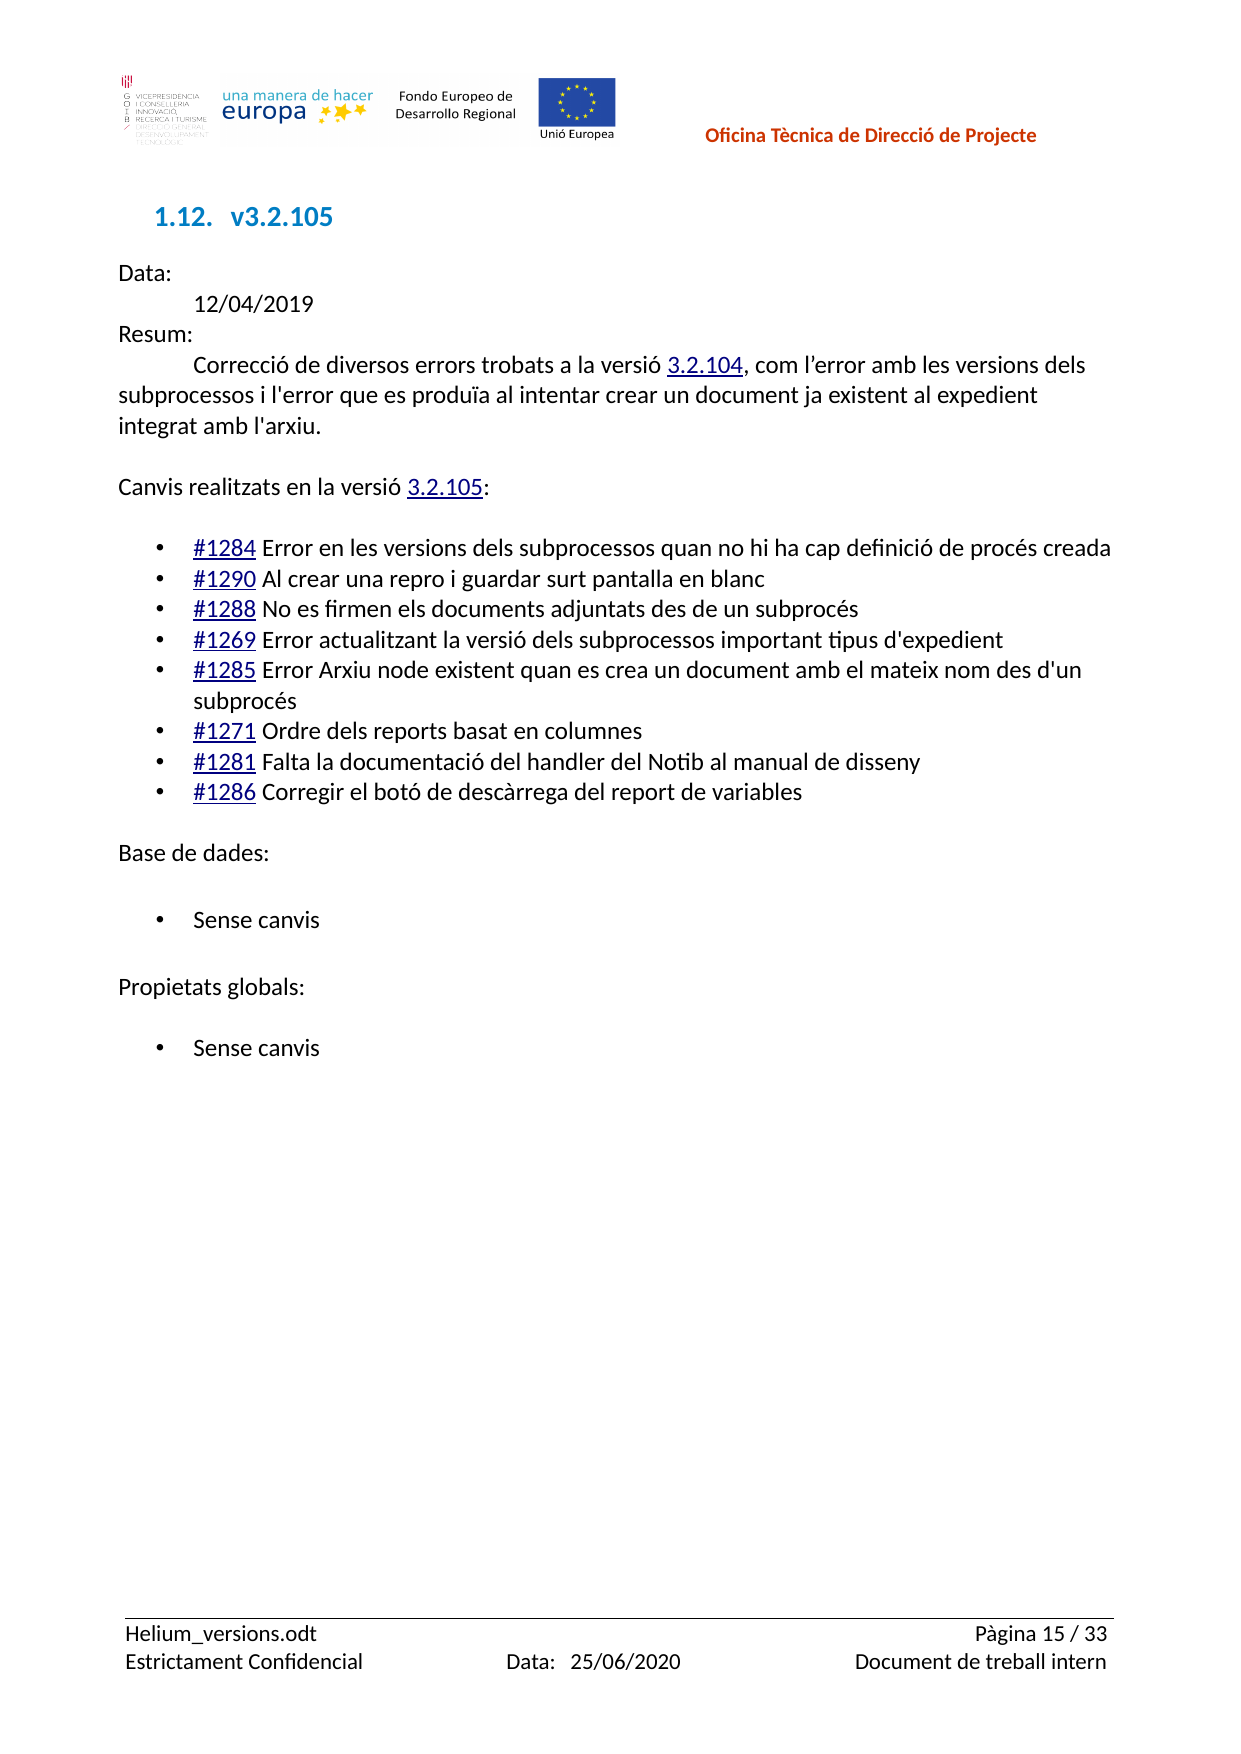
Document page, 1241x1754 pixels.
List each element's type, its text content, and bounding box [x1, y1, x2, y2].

picture [219, 73, 621, 147]
text Resum: [118, 319, 1122, 349]
list #1285 Error Arxiu node existent quan es crea un document amb el mateix nom des d'un subprocés [156, 654, 1122, 715]
list Sense canvis [156, 904, 1122, 935]
text Base de dades: [118, 837, 1122, 868]
list #1271 Ordre dels reports basat en columnes [156, 715, 1122, 746]
picture [118, 73, 213, 147]
list #1281 Falta la documentació del handler del Notib al manual de disseny [156, 746, 1122, 776]
text Canvis realitzats en la versió 3.2.105: [118, 471, 1122, 502]
list #1288 No es firmen els documents adjuntats des de un subprocés [156, 593, 1122, 624]
text Correcció de diversos errors trobats a la versió 3.2.104, com l’error amb les versions dels subprocessos i l'error que es produïa al intentar crear un document ja existent al expedient integrat amb l'arxiu. [118, 349, 1122, 441]
text 12/04/2019 [118, 288, 1122, 319]
list #1269 Error actualitzant la versió dels subprocessos important tipus d'expedient [156, 624, 1122, 654]
text Data: [118, 258, 1122, 288]
subtitle v3.2.105 [153, 198, 1122, 234]
list #1284 Error en les versions dels subprocessos quan no hi ha cap definició de procés creada [156, 532, 1122, 563]
list #1290 Al crear una repro i guardar surt pantalla en blanc [156, 563, 1122, 593]
text Propietats globals: [118, 971, 1122, 1002]
list Sense canvis [156, 1032, 1122, 1063]
list #1286 Corregir el botó de descàrrega del report de variables [156, 776, 1122, 807]
